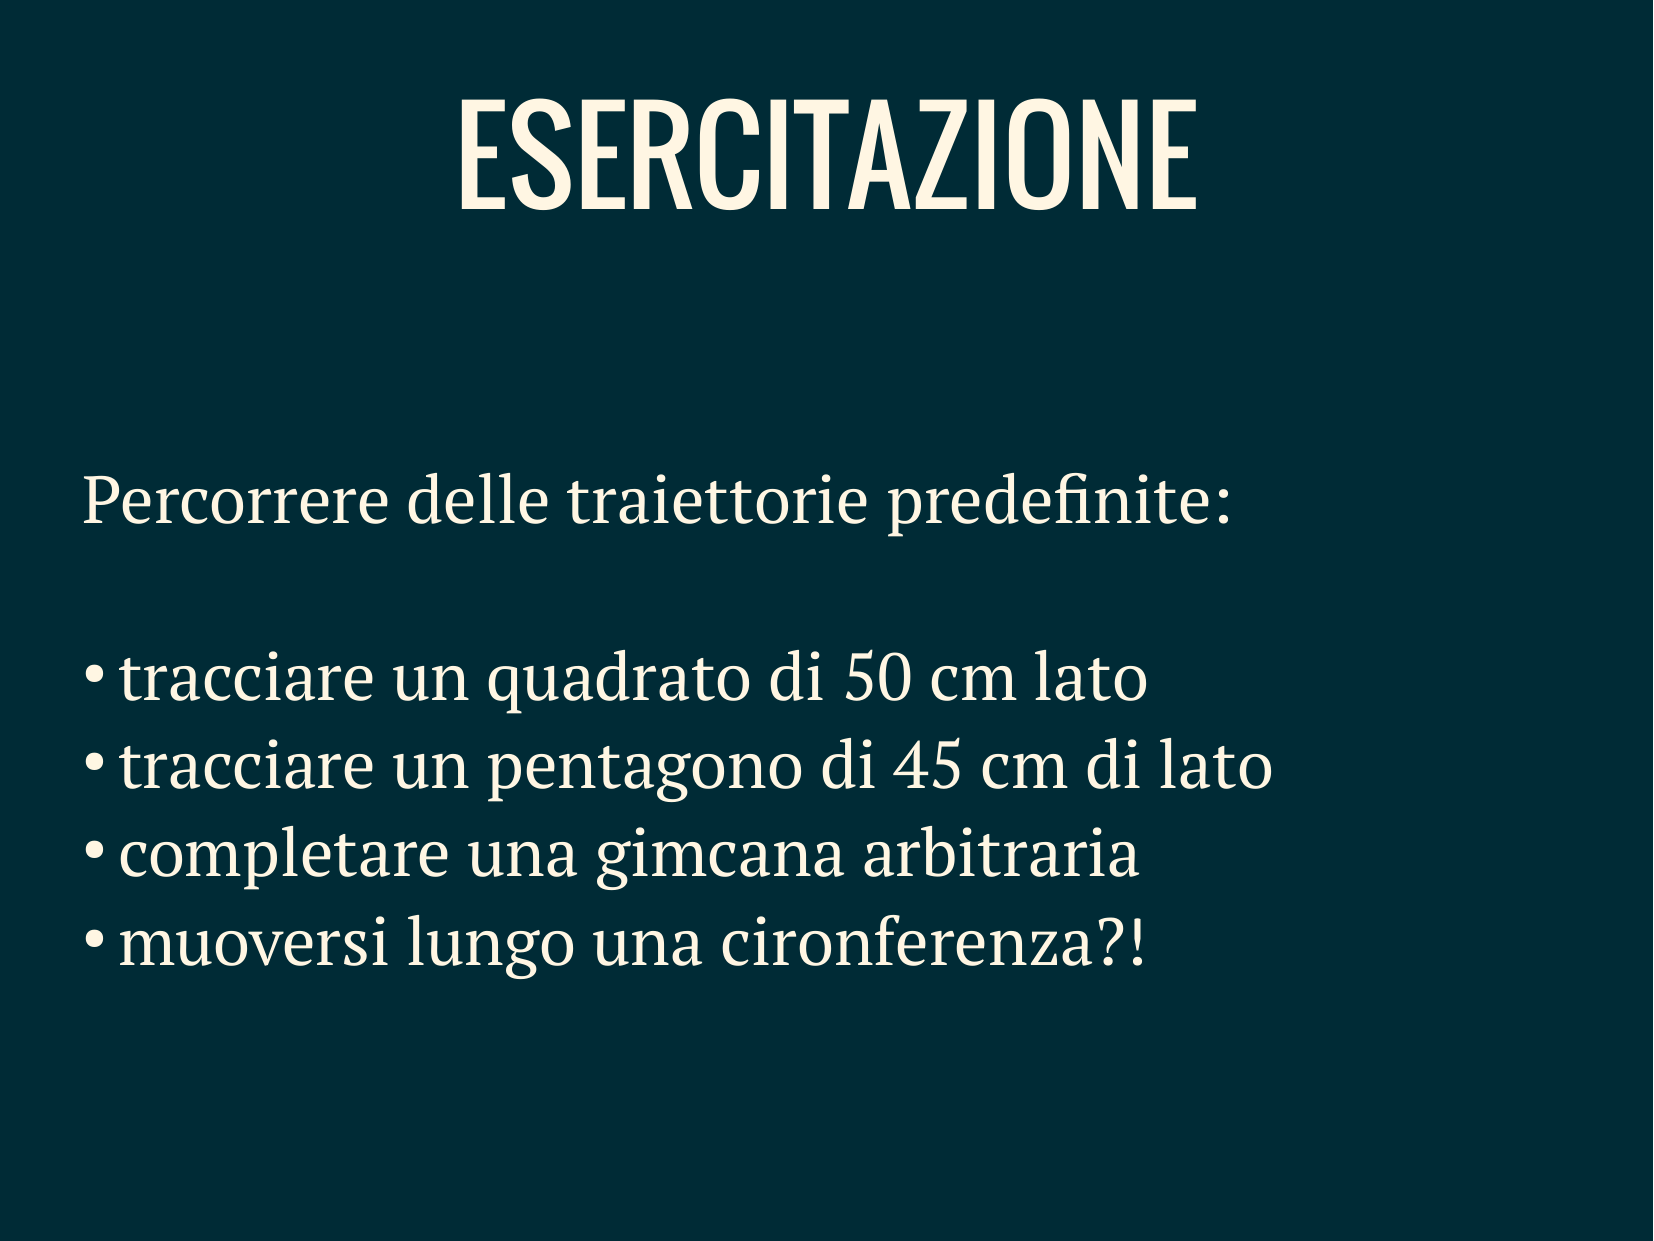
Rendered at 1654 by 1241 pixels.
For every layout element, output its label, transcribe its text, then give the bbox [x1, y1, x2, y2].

text_box Percorrere delle traiettorie predefinite: tracciare un quadrato di 50 cm lato tracciare un pentagono di 45 cm di lato completare una gimcana arbitraria muoversi lungo una cironferenza?! [82, 366, 1571, 1182]
title ESERCITAZIONE [82, 49, 1571, 257]
